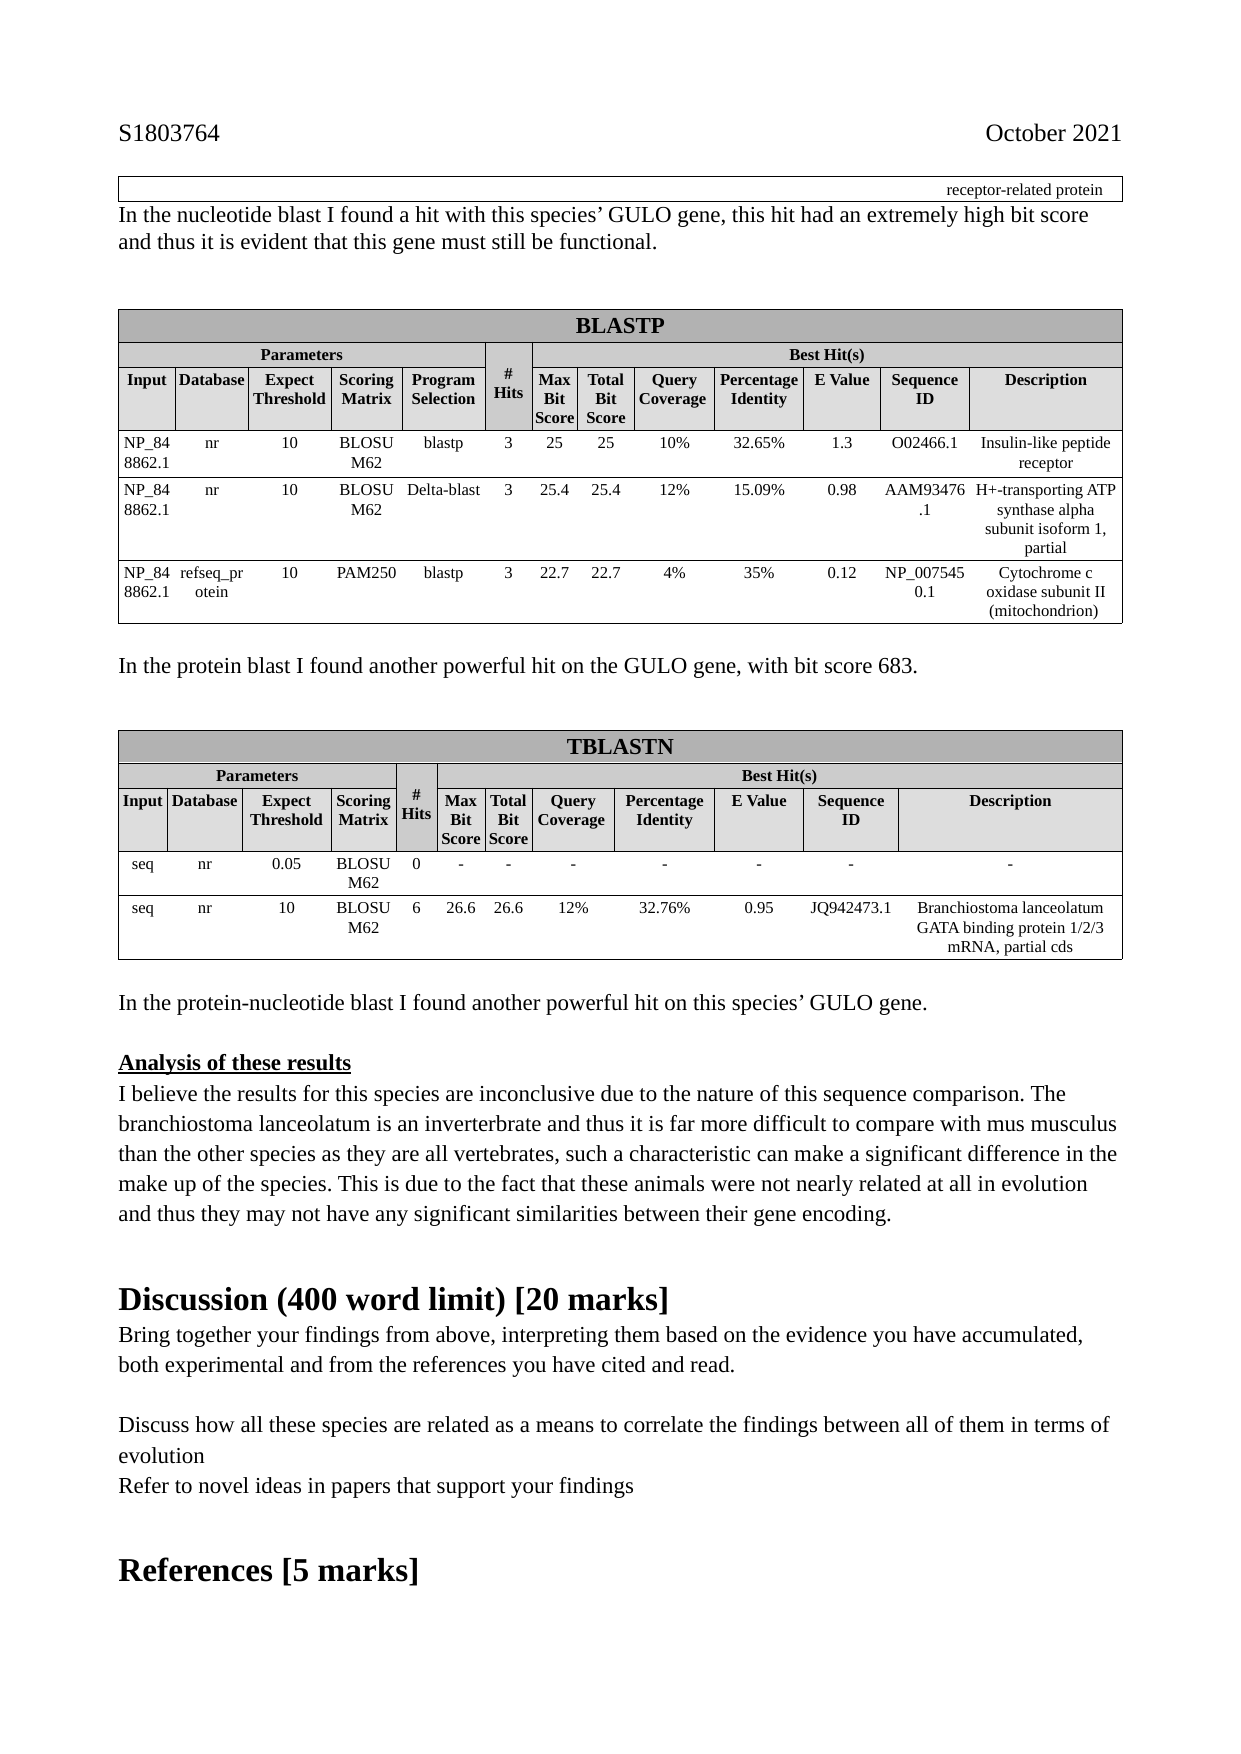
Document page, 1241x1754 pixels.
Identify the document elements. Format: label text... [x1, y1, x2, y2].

table_cell 25 [577, 431, 634, 477]
table_cell [443, 177, 485, 201]
table_cell Insulin-like peptide receptor [969, 431, 1122, 477]
table_cell - [615, 852, 714, 895]
table_cell Input [119, 368, 175, 430]
table_cell - [804, 852, 898, 895]
table_cell 10 [248, 478, 331, 560]
table_cell [272, 177, 366, 201]
table_cell 12% [532, 896, 614, 959]
table_cell H+-transporting ATP synthase alpha subunit isoform 1, partial [969, 478, 1122, 560]
table_cell Branchiostoma lanceolatum GATA binding protein 1/2/3 mRNA, partial cds [898, 896, 1122, 959]
table_cell BLOSUM62 [331, 478, 402, 560]
table_cell 15.09% [714, 478, 803, 560]
table_cell Max Bit Score [533, 368, 577, 430]
table_cell 32.76% [615, 896, 714, 959]
table_cell receptor-related protein [927, 177, 1122, 201]
table_cell Description [899, 789, 1122, 851]
table_cell 25 [532, 431, 577, 477]
table_cell BLOSUM62 [331, 852, 396, 895]
table_cell 0 [396, 852, 437, 895]
table_cell 22.7 [577, 561, 634, 623]
table_cell [668, 177, 767, 201]
table_cell nr [167, 852, 242, 895]
table_cell 26.6 [437, 896, 485, 959]
table_cell Program Selection [403, 368, 485, 430]
table_cell Description [970, 368, 1122, 430]
table_cell 0.98 [804, 478, 880, 560]
table_header BLASTP [119, 310, 1122, 342]
table_cell nr [175, 478, 248, 560]
table_cell Query Coverage [533, 789, 614, 851]
table_cell 12% [634, 478, 714, 560]
text In the protein blast I found another powerful hit on the GULO gene, with bit score 683. [118, 652, 1122, 711]
table_cell 10 [242, 896, 331, 959]
table_cell # Hits [397, 764, 437, 851]
table_cell [485, 177, 532, 201]
table_cell [366, 177, 443, 201]
table_cell refseq_protein [175, 561, 248, 623]
table_cell Best Hit(s) [438, 764, 1122, 788]
table_cell 25.4 [532, 478, 577, 560]
table_cell seq [119, 896, 167, 959]
table_cell NP_0075450.1 [880, 561, 969, 623]
table_cell Cytochrome c oxidase subunit II (mitochondrion) [969, 561, 1122, 623]
table_cell Expect Threshold [249, 368, 331, 430]
text In the nucleotide blast I found a hit with this species’ GULO gene, this hit had an extremely high bit score and thus it is evident that this gene must still be functional. [118, 202, 1122, 309]
table_cell - [898, 852, 1122, 895]
table_cell O02466.1 [880, 431, 969, 477]
table_cell 6 [396, 896, 437, 959]
table_cell 10 [248, 561, 331, 623]
table_cell [183, 177, 272, 201]
table_cell [767, 177, 838, 201]
table_cell NP_848862.1 [119, 431, 175, 477]
table_cell nr [167, 896, 242, 959]
table_cell 0.05 [242, 852, 331, 895]
table_cell 10 [248, 431, 331, 477]
table_cell Database [168, 789, 242, 851]
table_cell seq [119, 852, 167, 895]
table_cell AAM93476.1 [880, 478, 969, 560]
table_cell Parameters [119, 764, 396, 788]
text In the protein-nucleotide blast I found another powerful hit on this species’ GULO gene. Analysis of these results I believe the results for this species are inconclusive due to the nature of this sequence comparison. The branchiostoma lanceolatum is an inverterbrate and thus it is far more difficult to compare with mus musculus than the other species as they are all vertebrates, such a characteristic can make a significant difference in the make up of the species. This is due to the fact that these animals were not nearly related at all in evolution and thus they may not have any significant similarities between their gene encoding. [118, 960, 1122, 1260]
table_cell Database [176, 368, 248, 430]
table_cell 3 [485, 561, 532, 623]
table_cell BLOSUM62 [331, 431, 402, 477]
table_cell [583, 177, 667, 201]
table_cell 0.95 [714, 896, 803, 959]
table_cell JQ942473.1 [804, 896, 898, 959]
table_cell Query Coverage [635, 368, 714, 430]
table_cell BLOSUM62 [331, 896, 396, 959]
table_cell 22.7 [532, 561, 577, 623]
table_cell Scoring Matrix [332, 789, 396, 851]
table_cell 4% [634, 561, 714, 623]
table_cell 26.6 [485, 896, 532, 959]
table_cell Best Hit(s) [533, 343, 1122, 367]
table_cell PAM250 [331, 561, 402, 623]
table_cell Percentage Identity [715, 368, 803, 430]
text Discussion (400 word limit) [20 marks] Bring together your findings from above, interpreting them based on the evidence you have accumulated, both experimental and from the references you have cited and read. Discuss how all these species are related as a means to correlate the findings between all of them in terms of evolution Refer to novel ideas in papers that support your findings [118, 1279, 1122, 1531]
table_cell blastp [402, 431, 485, 477]
table_cell 3 [485, 431, 532, 477]
table_cell NP_848862.1 [119, 561, 175, 623]
table_cell 25.4 [577, 478, 634, 560]
text References [5 marks] [118, 1550, 1122, 1588]
table_cell Parameters [119, 343, 485, 367]
table_cell [532, 177, 583, 201]
table_cell Scoring Matrix [332, 368, 402, 430]
table_cell Input [119, 789, 167, 851]
table_cell - [714, 852, 803, 895]
table_cell Total Bit Score [486, 789, 532, 851]
table_cell E Value [715, 789, 803, 851]
table_cell 32.65% [714, 431, 803, 477]
table_cell Delta-blast [402, 478, 485, 560]
table_cell 10% [634, 431, 714, 477]
table_cell Sequence ID [881, 368, 969, 430]
table_cell - [532, 852, 614, 895]
table_cell [838, 177, 927, 201]
table_cell Expect Threshold [243, 789, 331, 851]
table_cell Sequence ID [804, 789, 898, 851]
table_cell blastp [402, 561, 485, 623]
table_cell nr [175, 431, 248, 477]
table_cell 35% [714, 561, 803, 623]
table_cell - [485, 852, 532, 895]
table_cell Percentage Identity [615, 789, 714, 851]
table_cell E Value [804, 368, 880, 430]
table_cell Total Bit Score [578, 368, 634, 430]
table_header TBLASTN [119, 731, 1122, 762]
table_cell Max Bit Score [438, 789, 485, 851]
table_cell [119, 177, 183, 201]
table_cell - [437, 852, 485, 895]
table_cell 1.3 [804, 431, 880, 477]
table_cell 0.12 [804, 561, 880, 623]
table_cell 3 [485, 478, 532, 560]
table_cell # Hits [486, 343, 532, 430]
table_cell NP_848862.1 [119, 478, 175, 560]
